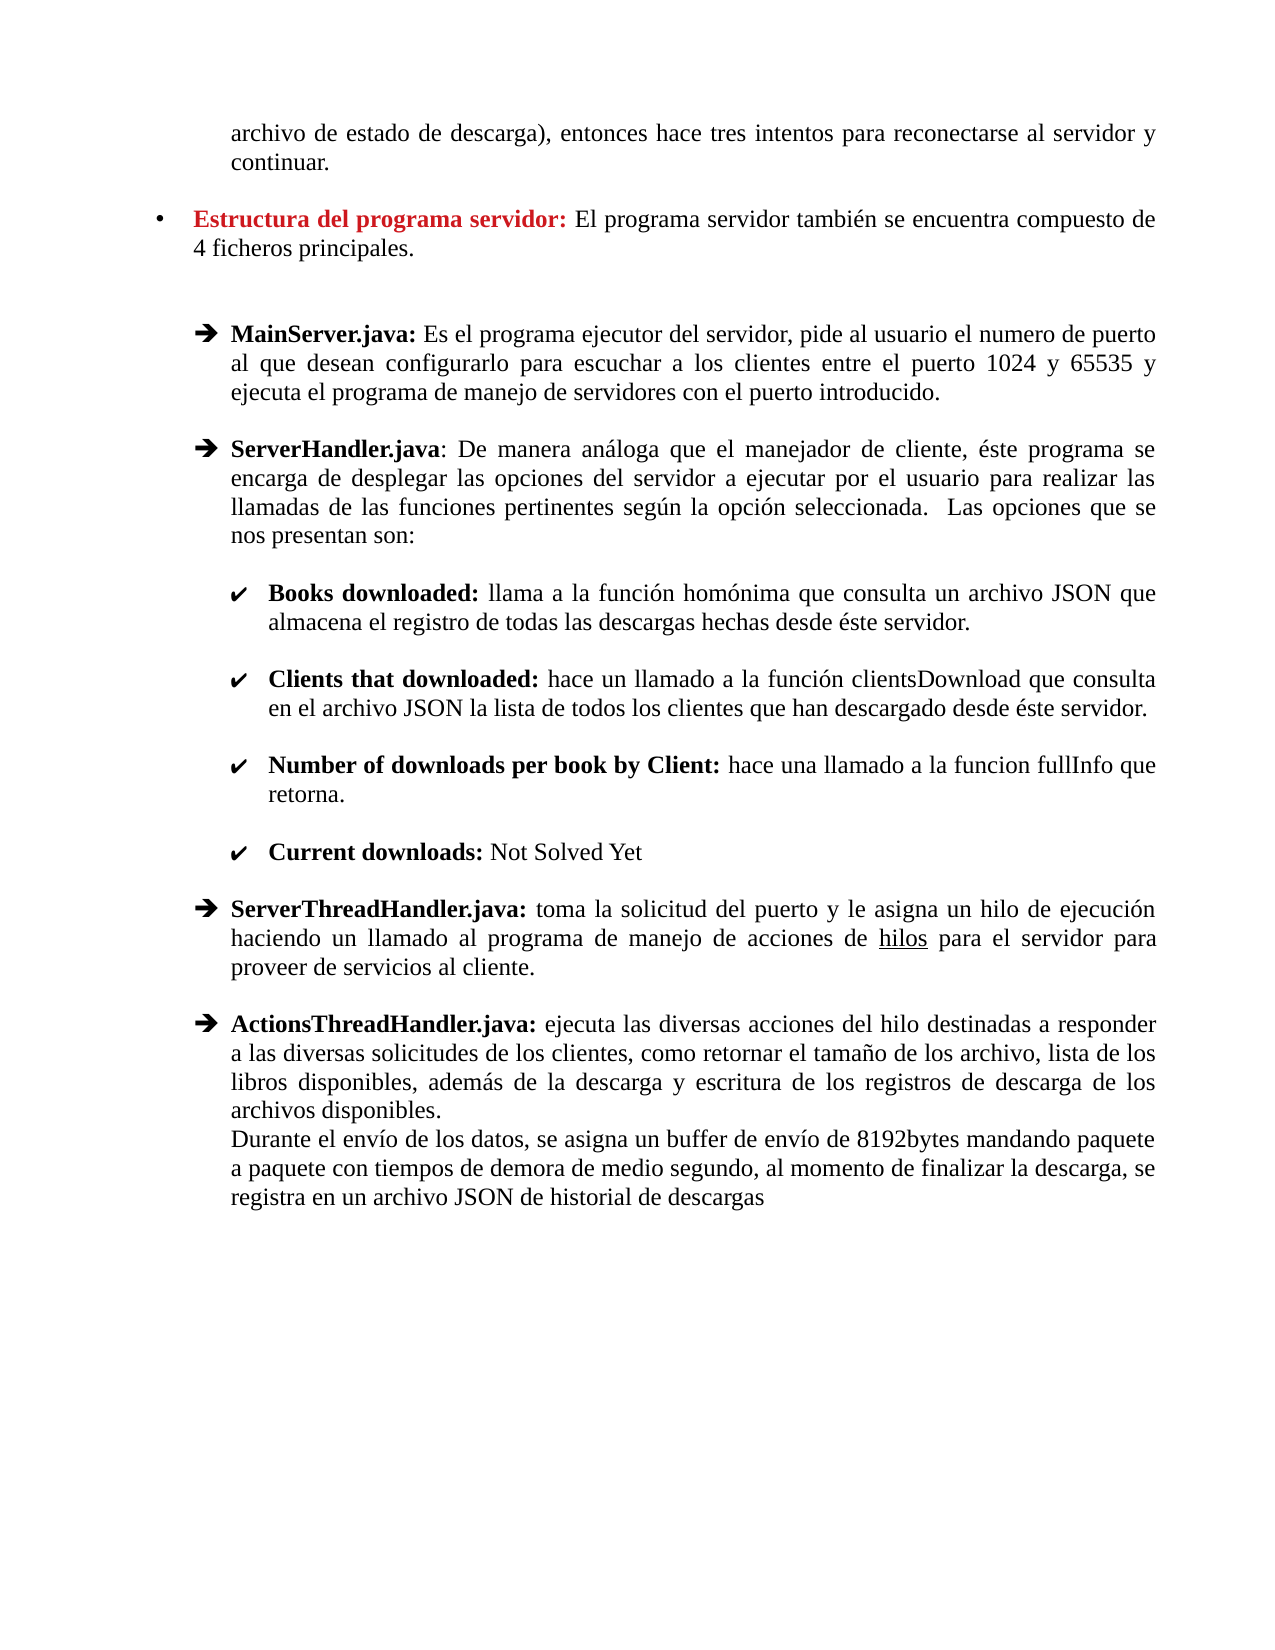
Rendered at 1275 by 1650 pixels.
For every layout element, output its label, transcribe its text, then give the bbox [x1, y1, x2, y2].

list Estructura del programa servidor: El programa servidor también se encuentra compuesto de 4 ficheros principales. [156, 204, 1157, 262]
list Books downloaded: llama a la función homónima que consulta un archivo JSON que almacena el registro de todas las descargas hechas desde éste servidor. [231, 578, 1157, 636]
list Clients that downloaded: hace un llamado a la función clientsDownload que consulta en el archivo JSON la lista de todos los clientes que han descargado desde éste servidor. [231, 664, 1157, 722]
list ServerHandler.java: De manera análoga que el manejador de cliente, éste programa se encarga de desplegar las opciones del servidor a ejecutar por el usuario para realizar las llamadas de las funciones pertinentes según la opción seleccionada. Las opciones que se nos presentan son: [193, 434, 1157, 549]
list Durante el envío de los datos, se asigna un buffer de envío de 8192bytes mandando paquete a paquete con tiempos de demora de medio segundo, al momento de finalizar la descarga, se registra en un archivo JSON de historial de descargas [193, 1124, 1157, 1211]
list ActionsThreadHandler.java: ejecuta las diversas acciones del hilo destinadas a responder a las diversas solicitudes de los clientes, como retornar el tamaño de los archivo, lista de los libros disponibles, además de la descarga y escritura de los registros de descarga de los archivos disponibles. [193, 1009, 1157, 1124]
list archivo de estado de descarga), entonces hace tres intentos para reconectarse al servidor y continuar. [193, 118, 1157, 176]
list Number of downloads per book by Client: hace una llamado a la funcion fullInfo que retorna. [231, 751, 1157, 808]
list Current downloads: Not Solved Yet [231, 837, 1157, 866]
list MainServer.java: Es el programa ejecutor del servidor, pide al usuario el numero de puerto al que desean configurarlo para escuchar a los clientes entre el puerto 1024 y 65535 y ejecuta el programa de manejo de servidores con el puerto introducido. [193, 319, 1157, 406]
list ServerThreadHandler.java: toma la solicitud del puerto y le asigna un hilo de ejecución haciendo un llamado al programa de manejo de acciones de hilos para el servidor para proveer de servicios al cliente. [193, 894, 1157, 981]
